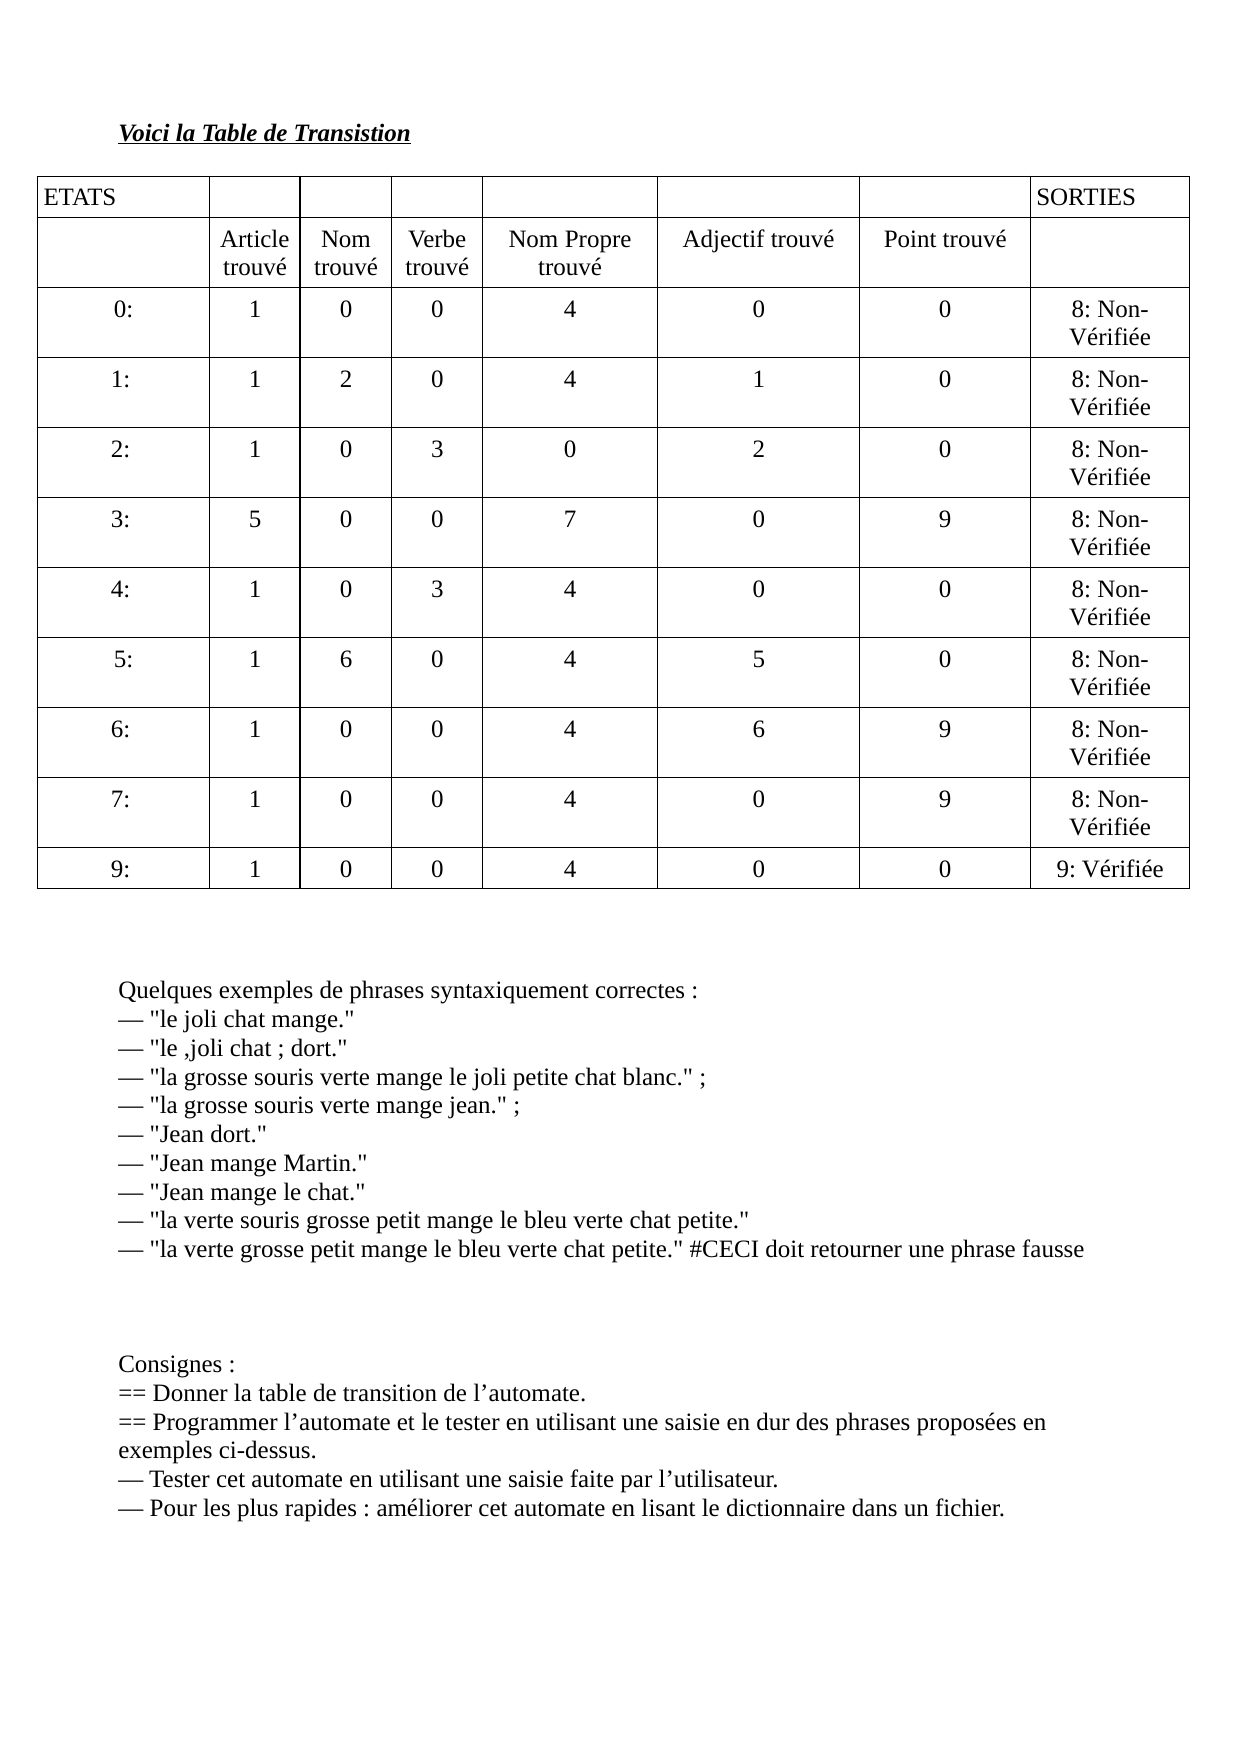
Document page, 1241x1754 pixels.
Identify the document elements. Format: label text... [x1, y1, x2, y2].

table_cell 0 [301, 428, 391, 497]
table_cell 0 [860, 638, 1030, 707]
text — "Jean mange le chat." [118, 1177, 1122, 1205]
table_cell 7 [483, 498, 657, 567]
table_cell 0 [392, 638, 482, 707]
table_cell 1: [38, 358, 209, 427]
table_cell 4 [483, 708, 657, 777]
table_header [301, 177, 391, 217]
table_cell 1 [210, 848, 299, 888]
table_cell 1 [658, 358, 859, 427]
table_header [210, 177, 299, 217]
table_cell 1 [210, 358, 299, 427]
table_cell Article trouvé [210, 218, 299, 287]
table_cell Verbe trouvé [392, 218, 482, 287]
table_cell 2 [301, 358, 391, 427]
table_cell 0 [658, 498, 859, 567]
table_cell 1 [210, 288, 299, 357]
text Consignes : [118, 1349, 1122, 1378]
text == Donner la table de transition de l’automate. [118, 1378, 1122, 1407]
table_cell 4 [483, 288, 657, 357]
table_cell 7: [38, 778, 209, 847]
text exemples ci-dessus. [118, 1435, 1122, 1464]
table_cell 0 [301, 778, 391, 847]
table_cell 0 [392, 358, 482, 427]
text — "le joli chat mange." [118, 1004, 1122, 1033]
table_cell 8: Non-Vérifiée [1031, 288, 1189, 357]
table_cell 1 [210, 568, 299, 637]
table_cell 5 [658, 638, 859, 707]
table_cell 8: Non-Vérifiée [1031, 708, 1189, 777]
table_cell 9 [860, 708, 1030, 777]
table_cell 6 [658, 708, 859, 777]
table_cell 0 [658, 568, 859, 637]
table_cell 5 [210, 498, 299, 567]
table_cell 0 [301, 288, 391, 357]
table_cell 0 [658, 778, 859, 847]
text — "la grosse souris verte mange le joli petite chat blanc." ; [118, 1062, 1122, 1090]
table_cell Nom trouvé [301, 218, 391, 287]
table_cell 3: [38, 498, 209, 567]
text — "la verte grosse petit mange le bleu verte chat petite." #CECI doit retourner une phrase fausse [118, 1234, 1122, 1263]
table_header SORTIES [1031, 177, 1189, 217]
table_header [392, 177, 482, 217]
text Voici la Table de Transistion [118, 118, 1122, 147]
table_cell 4: [38, 568, 209, 637]
table_cell 0 [392, 778, 482, 847]
text — "le ,joli chat ; dort." [118, 1033, 1122, 1062]
text — Tester cet automate en utilisant une saisie faite par l’utilisateur. [118, 1464, 1122, 1493]
table_cell 0 [301, 848, 391, 888]
table_cell 4 [483, 778, 657, 847]
table_cell 0 [392, 848, 482, 888]
table_cell 0 [392, 708, 482, 777]
table_header ETATS [38, 177, 209, 217]
table_cell 8: Non-Vérifiée [1031, 568, 1189, 637]
table_cell 4 [483, 848, 657, 888]
table_cell 8: Non-Vérifiée [1031, 778, 1189, 847]
table_cell 0 [301, 568, 391, 637]
text — Pour les plus rapides : améliorer cet automate en lisant le dictionnaire dans un fichier. [118, 1493, 1122, 1522]
table_cell 0 [658, 848, 859, 888]
table_cell 2: [38, 428, 209, 497]
table_cell 9 [860, 778, 1030, 847]
text — "la verte souris grosse petit mange le bleu verte chat petite." [118, 1205, 1122, 1234]
table_cell 0: [38, 288, 209, 357]
text — "Jean mange Martin." [118, 1148, 1122, 1177]
table_cell 3 [392, 428, 482, 497]
text Quelques exemples de phrases syntaxiquement correctes : [118, 975, 1122, 1004]
text == Programmer l’automate et le tester en utilisant une saisie en dur des phrases proposées en [118, 1407, 1122, 1435]
table_cell 6 [301, 638, 391, 707]
table_cell 1 [210, 708, 299, 777]
table_cell 8: Non-Vérifiée [1031, 638, 1189, 707]
table_cell 0 [860, 848, 1030, 888]
table_cell 0 [392, 288, 482, 357]
table_cell 0 [301, 498, 391, 567]
table_cell 0 [483, 428, 657, 497]
text — "Jean dort." [118, 1119, 1122, 1148]
table_cell 2 [658, 428, 859, 497]
table_cell [38, 218, 209, 287]
table_cell 3 [392, 568, 482, 637]
table_cell 1 [210, 428, 299, 497]
table_cell 4 [483, 568, 657, 637]
table_cell Nom Propre trouvé [483, 218, 657, 287]
table_cell 9 [860, 498, 1030, 567]
table_cell 5: [38, 638, 209, 707]
table_cell 0 [860, 288, 1030, 357]
table_header [658, 177, 859, 217]
table_cell 0 [658, 288, 859, 357]
table_cell 8: Non-Vérifiée [1031, 498, 1189, 567]
table_cell 8: Non-Vérifiée [1031, 358, 1189, 427]
table_cell 4 [483, 358, 657, 427]
table_cell [1031, 218, 1189, 287]
table_cell 6: [38, 708, 209, 777]
table_cell 9: Vérifiée [1031, 848, 1189, 888]
table_cell 1 [210, 778, 299, 847]
table_cell 9: [38, 848, 209, 888]
table_cell 0 [860, 428, 1030, 497]
table_cell 1 [210, 638, 299, 707]
table_cell 8: Non-Vérifiée [1031, 428, 1189, 497]
table_cell 0 [860, 358, 1030, 427]
table_cell 0 [301, 708, 391, 777]
table_cell 0 [860, 568, 1030, 637]
table_header [860, 177, 1030, 217]
table_header [483, 177, 657, 217]
text — "la grosse souris verte mange jean." ; [118, 1090, 1122, 1119]
table_cell Adjectif trouvé [658, 218, 859, 287]
table_cell Point trouvé [860, 218, 1030, 287]
table_cell 4 [483, 638, 657, 707]
table_cell 0 [392, 498, 482, 567]
